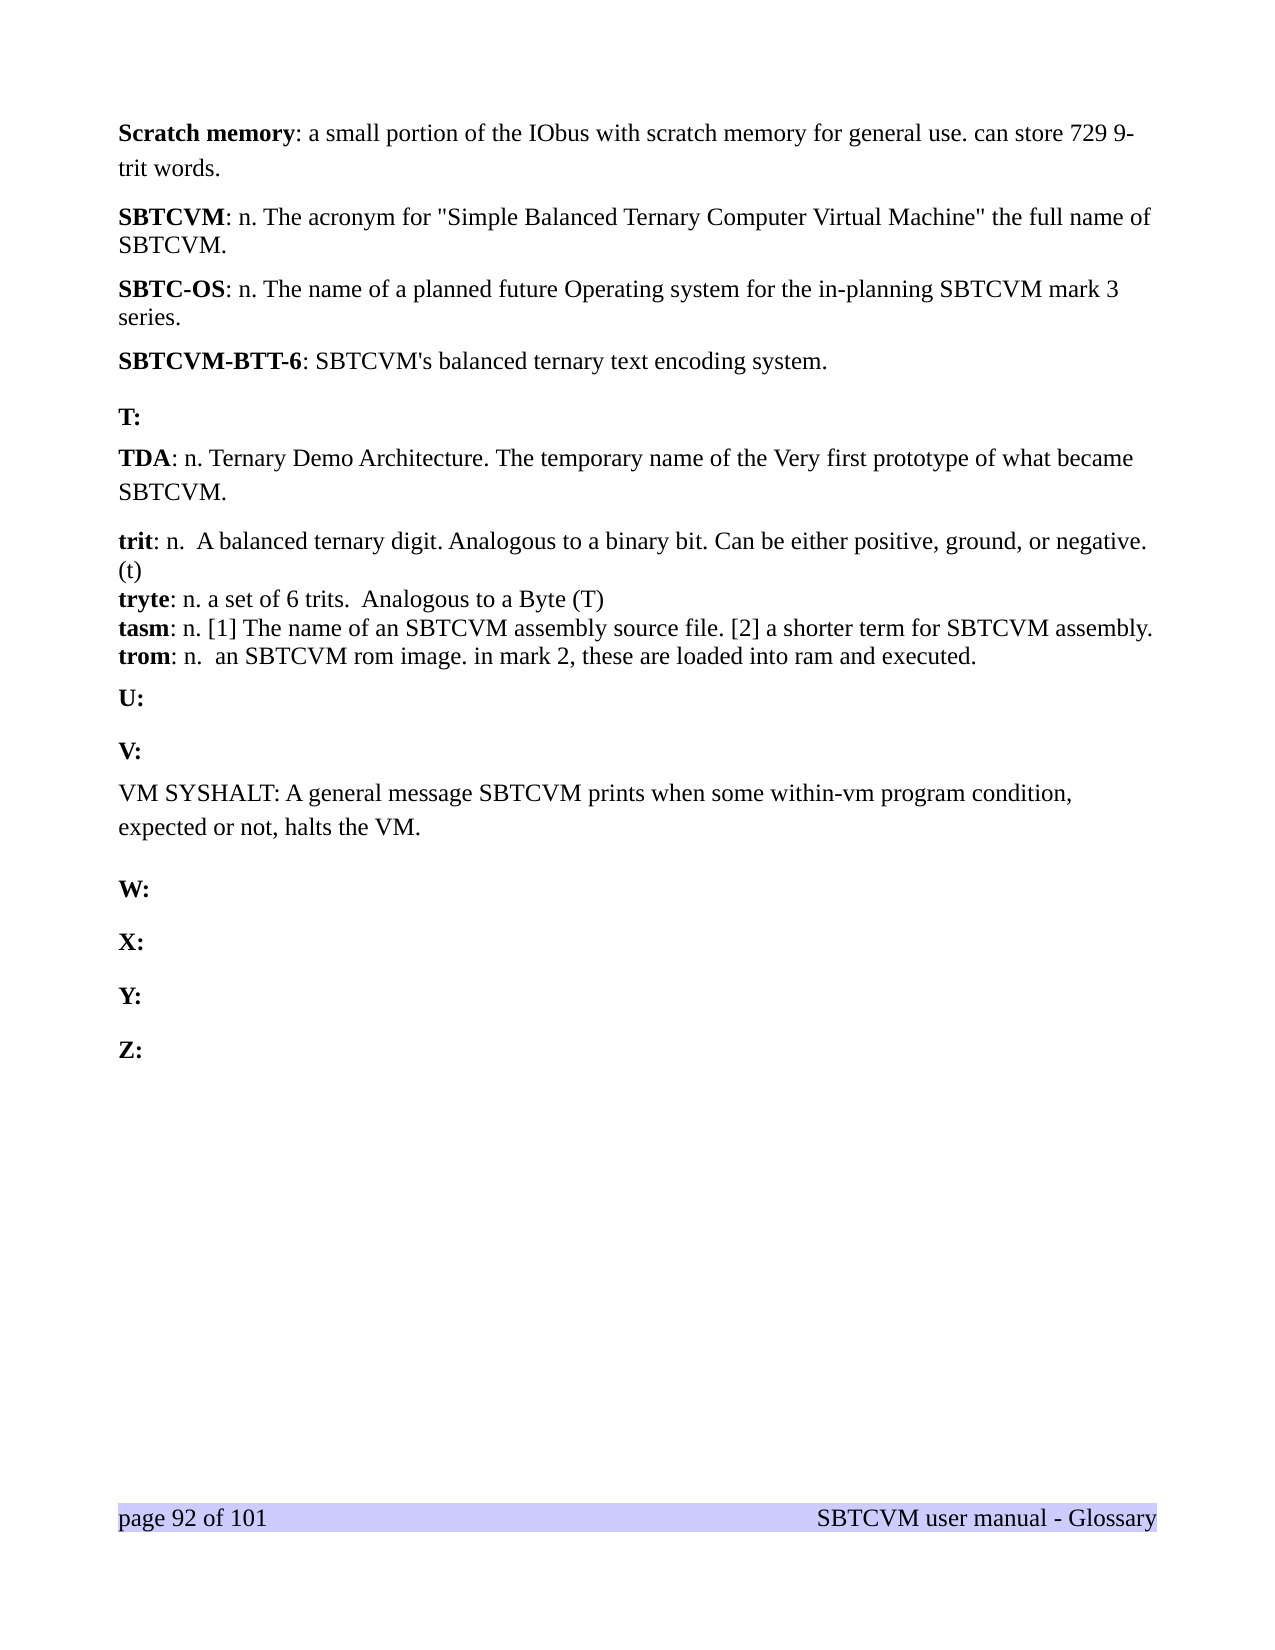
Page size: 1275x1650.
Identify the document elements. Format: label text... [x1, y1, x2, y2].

text VM SYSHALT: A general message SBTCVM prints when some within-vm program condition, expected or not, halts the VM. [118, 778, 1157, 841]
text tryte: n. a set of 6 trits. Analogous to a Byte (T) [118, 584, 1157, 613]
text trit: n. A balanced ternary digit. Analogous to a binary bit. Can be either positive, ground, or negative. (t) [118, 526, 1157, 584]
subtitle Y: [118, 981, 1157, 1010]
subtitle U: [118, 683, 1157, 711]
subtitle Z: [118, 1035, 1157, 1064]
text trom: n. an SBTCVM rom image. in mark 2, these are loaded into ram and executed. [118, 641, 1157, 670]
text Scratch memory: a small portion of the IObus with scratch memory for general use. can store 729 9-trit words. [118, 118, 1157, 181]
subtitle X: [118, 927, 1157, 956]
subtitle V: [118, 736, 1157, 765]
text TDA: n. Ternary Demo Architecture. The temporary name of the Very first prototype of what became SBTCVM. [118, 443, 1157, 506]
text SBTCVM: n. The acronym for "Simple Balanced Ternary Computer Virtual Machine" the full name of SBTCVM. [118, 202, 1157, 259]
text SBTC-OS: n. The name of a planned future Operating system for the in-planning SBTCVM mark 3 series. [118, 274, 1157, 331]
subtitle T: [118, 402, 1157, 430]
text SBTCVM-BTT-6: SBTCVM's balanced ternary text encoding system. [118, 346, 1157, 374]
subtitle W: [118, 874, 1157, 902]
text tasm: n. [1] The name of an SBTCVM assembly source file. [2] a shorter term for SBTCVM assembly. [118, 613, 1157, 641]
